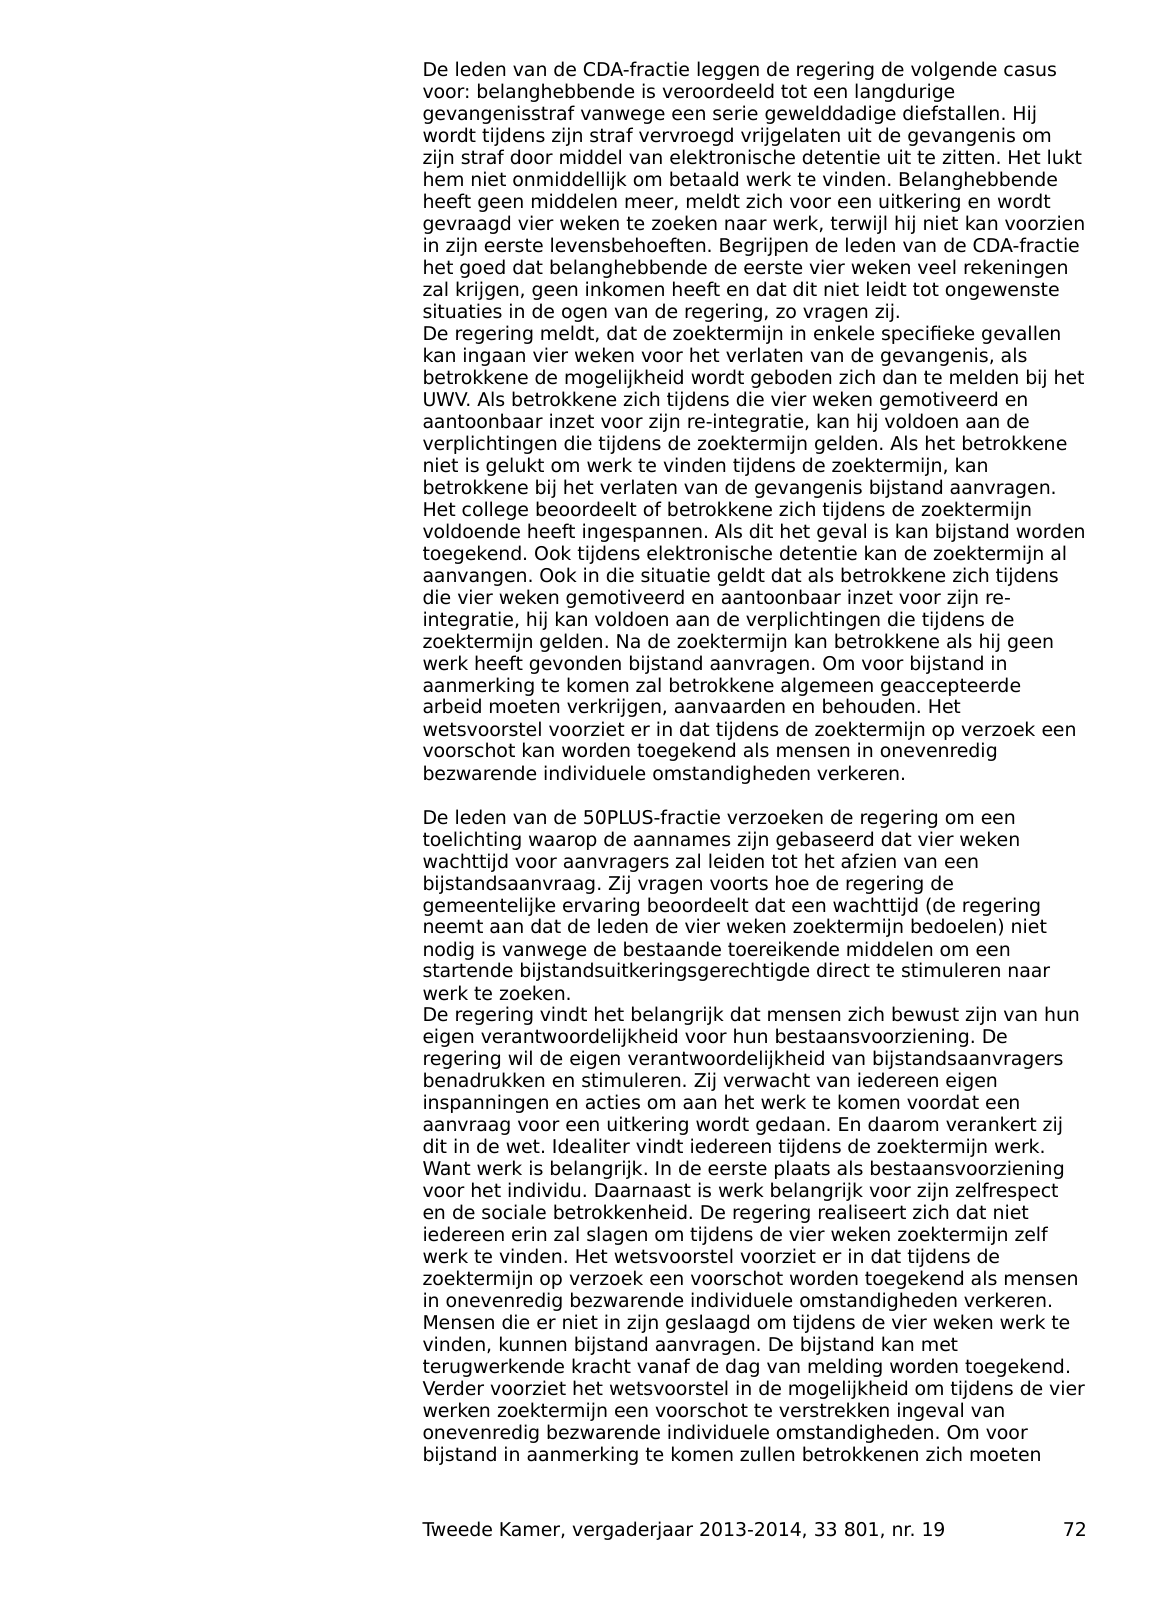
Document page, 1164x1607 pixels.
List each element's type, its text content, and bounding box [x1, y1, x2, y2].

text Mensen die er niet in zijn geslaagd om tijdens de vier weken werk te vinden, kunnen bijstand aanvragen. De bijstand kan met terugwerkende kracht vanaf de dag van melding worden toegekend. Verder voorziet het wetsvoorstel in de mogelijkheid om tijdens de vier werken zoektermijn een voorschot te verstrekken ingeval van onevenredig bezwarende individuele omstandigheden. Om voor bijstand in aanmerking te komen zullen betrokkenen zich moeten [422, 1312, 1087, 1466]
text De leden van de CDA-fractie leggen de regering de volgende casus voor: belanghebbende is veroordeeld tot een langdurige gevangenisstraf vanwege een serie gewelddadige diefstallen. Hij wordt tijdens zijn straf vervroegd vrijgelaten uit de gevangenis om zijn straf door middel van elektronische detentie uit te zitten. Het lukt hem niet onmiddellijk om betaald werk te vinden. Belanghebbende heeft geen middelen meer, meldt zich voor een uitkering en wordt gevraagd vier weken te zoeken naar werk, terwijl hij niet kan voorzien in zijn eerste levensbehoeften. Begrijpen de leden van de CDA-fractie het goed dat belanghebbende de eerste vier weken veel rekeningen zal krijgen, geen inkomen heeft en dat dit niet leidt tot ongewenste situaties in de ogen van de regering, zo vragen zij. [422, 59, 1087, 323]
text De leden van de 50PLUS-fractie verzoeken de regering om een toelichting waarop de aannames zijn gebaseerd dat vier weken wachttijd voor aanvragers zal leiden tot het afzien van een bijstandsaanvraag. Zij vragen voorts hoe de regering de gemeentelijke ervaring beoordeelt dat een wachttijd (de regering neemt aan dat de leden de vier weken zoektermijn bedoelen) niet nodig is vanwege de bestaande toereikende middelen om een startende bijstandsuitkeringsgerechtigde direct te stimuleren naar werk te zoeken. [422, 807, 1087, 1004]
text De regering meldt, dat de zoektermijn in enkele specifieke gevallen kan ingaan vier weken voor het verlaten van de gevangenis, als betrokkene de mogelijkheid wordt geboden zich dan te melden bij het UWV. Als betrokkene zich tijdens die vier weken gemotiveerd en aantoonbaar inzet voor zijn re-integratie, kan hij voldoen aan de verplichtingen die tijdens de zoektermijn gelden. Als het betrokkene niet is gelukt om werk te vinden tijdens de zoektermijn, kan betrokkene bij het verlaten van de gevangenis bijstand aanvragen. Het college beoordeelt of betrokkene zich tijdens de zoektermijn voldoende heeft ingespannen. Als dit het geval is kan bijstand worden toegekend. Ook tijdens elektronische detentie kan de zoektermijn al aanvangen. Ook in die situatie geldt dat als betrokkene zich tijdens die vier weken gemotiveerd en aantoonbaar inzet voor zijn re-integratie, hij kan voldoen aan de verplichtingen die tijdens de zoektermijn gelden. Na de zoektermijn kan betrokkene als hij geen werk heeft gevonden bijstand aanvragen. Om voor bijstand in aanmerking te komen zal betrokkene algemeen geaccepteerde arbeid moeten verkrijgen, aanvaarden en behouden. Het wetsvoorstel voorziet er in dat tijdens de zoektermijn op verzoek een voorschot kan worden toegekend als mensen in onevenredig bezwarende individuele omstandigheden verkeren. [422, 323, 1087, 784]
text De regering vindt het belangrijk dat mensen zich bewust zijn van hun eigen verantwoordelijkheid voor hun bestaansvoorziening. De regering wil de eigen verantwoordelijkheid van bijstandsaanvragers benadrukken en stimuleren. Zij verwacht van iedereen eigen inspanningen en acties om aan het werk te komen voordat een aanvraag voor een uitkering wordt gedaan. En daarom verankert zij dit in de wet. Idealiter vindt iedereen tijdens de zoektermijn werk. Want werk is belangrijk. In de eerste plaats als bestaansvoorziening voor het individu. Daarnaast is werk belangrijk voor zijn zelfrespect en de sociale betrokkenheid. De regering realiseert zich dat niet iedereen erin zal slagen om tijdens de vier weken zoektermijn zelf werk te vinden. Het wetsvoorstel voorziet er in dat tijdens de zoektermijn op verzoek een voorschot worden toegekend als mensen in onevenredig bezwarende individuele omstandigheden verkeren. [422, 1004, 1087, 1312]
